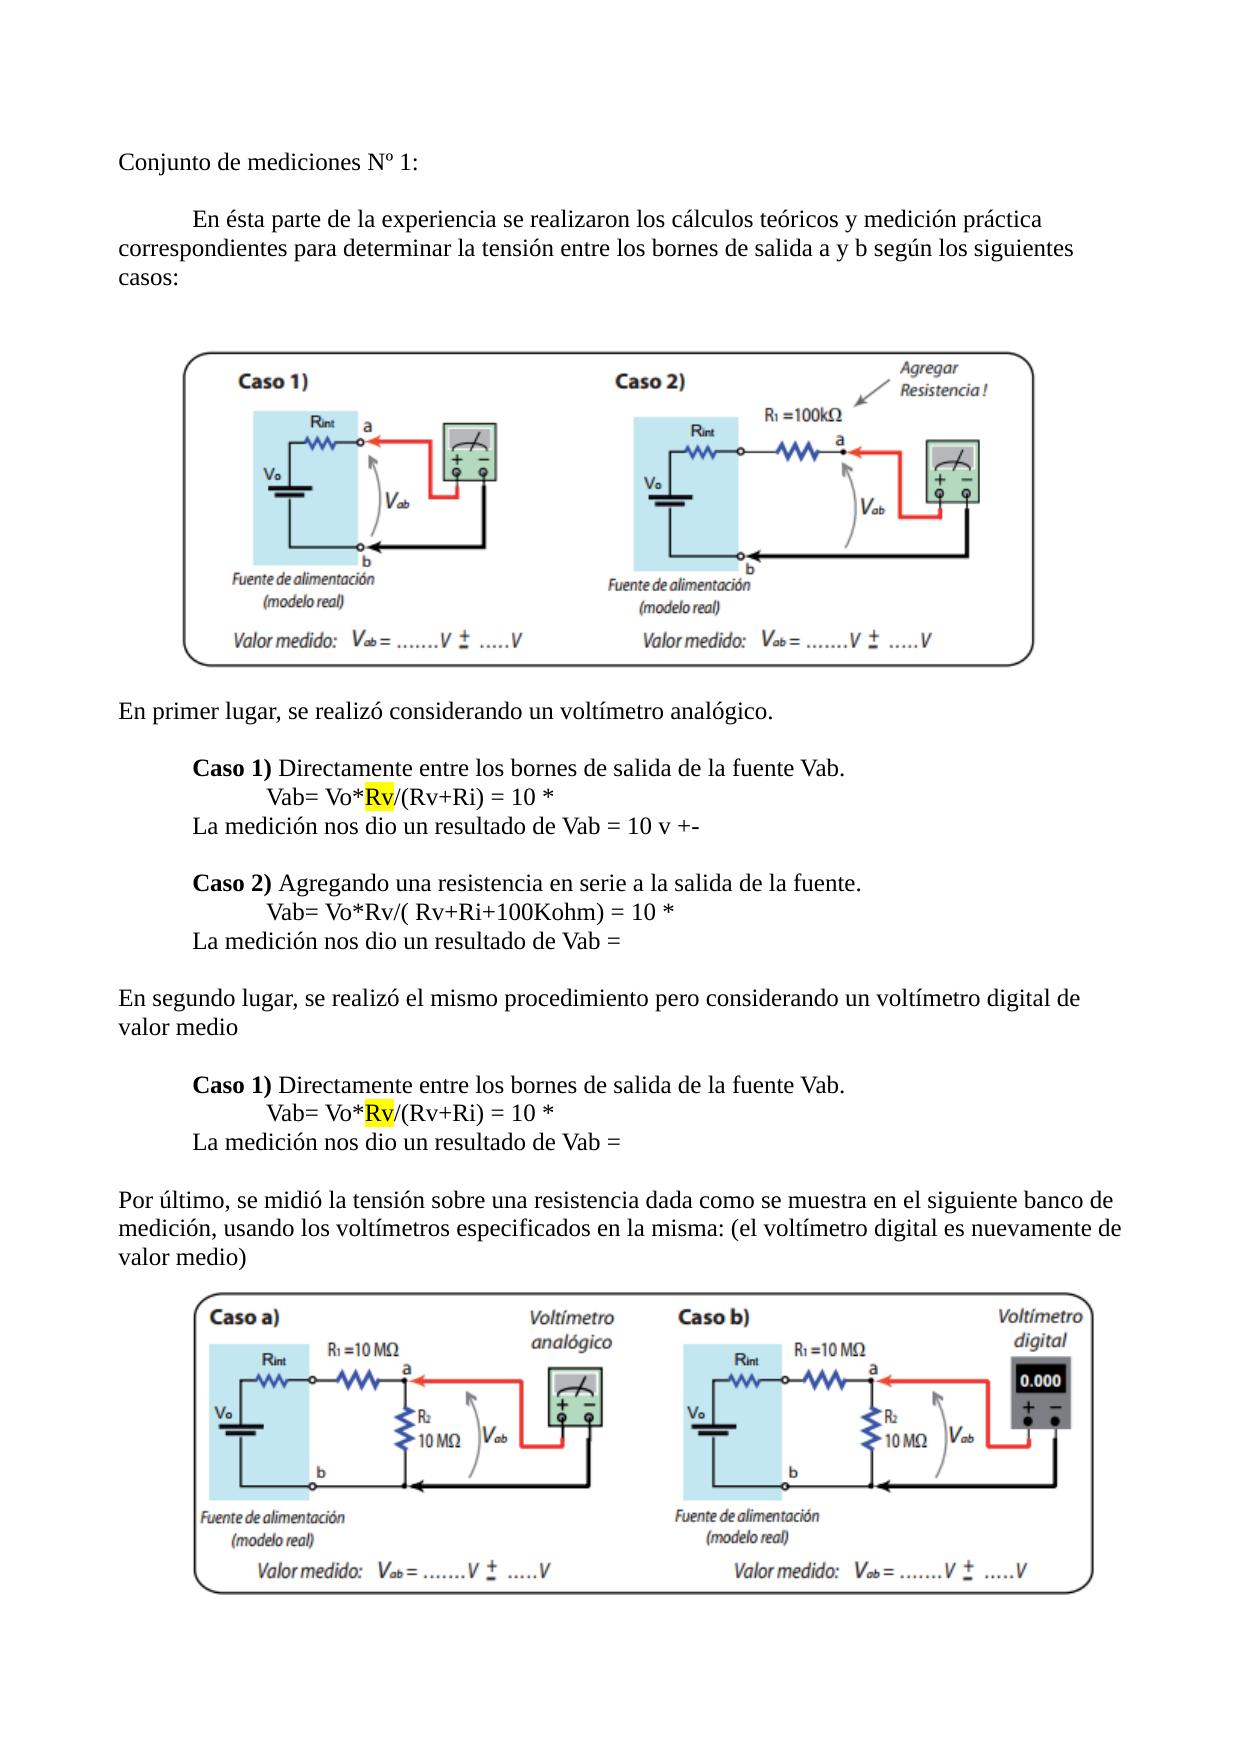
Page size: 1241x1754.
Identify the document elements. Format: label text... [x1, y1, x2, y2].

text En ésta parte de la experiencia se realizaron los cálculos teóricos y medición práctica correspondientes para determinar la tensión entre los bornes de salida a y b según los siguientes casos: [118, 204, 1122, 291]
text Por último, se midió la tensión sobre una resistencia dada como se muestra en el siguiente banco de medición, usando los voltímetros especificados en la misma: (el voltímetro digital es nuevamente de valor medio) [118, 1185, 1122, 1271]
text Vab= Vo*Rv/(Rv+Ri) = 10 * [118, 782, 1122, 811]
text Conjunto de mediciones Nº 1: [118, 147, 1122, 176]
text Vab= Vo*Rv/( Rv+Ri+100Kohm) = 10 * [118, 897, 1122, 926]
text La medición nos dio un resultado de Vab = [118, 926, 1122, 955]
text La medición nos dio un resultado de Vab = 10 v +- [118, 811, 1122, 840]
text Caso 1) Directamente entre los bornes de salida de la fuente Vab. [118, 753, 1122, 782]
text La medición nos dio un resultado de Vab = [118, 1127, 1122, 1156]
picture [876, 338, 1047, 668]
text En primer lugar, se realizó considerando un voltímetro analógico. [118, 696, 1122, 725]
text Vab= Vo*Rv/(Rv+Ri) = 10 * [118, 1098, 1122, 1127]
text Caso 1) Directamente entre los bornes de salida de la fuente Vab. [118, 1070, 1122, 1098]
text En segundo lugar, se realizó el mismo procedimiento pero considerando un voltímetro digital de valor medio [118, 983, 1122, 1041]
picture [973, 1328, 1118, 1602]
text Caso 2) Agregando una resistencia en serie a la salida de la fuente. [118, 868, 1122, 897]
